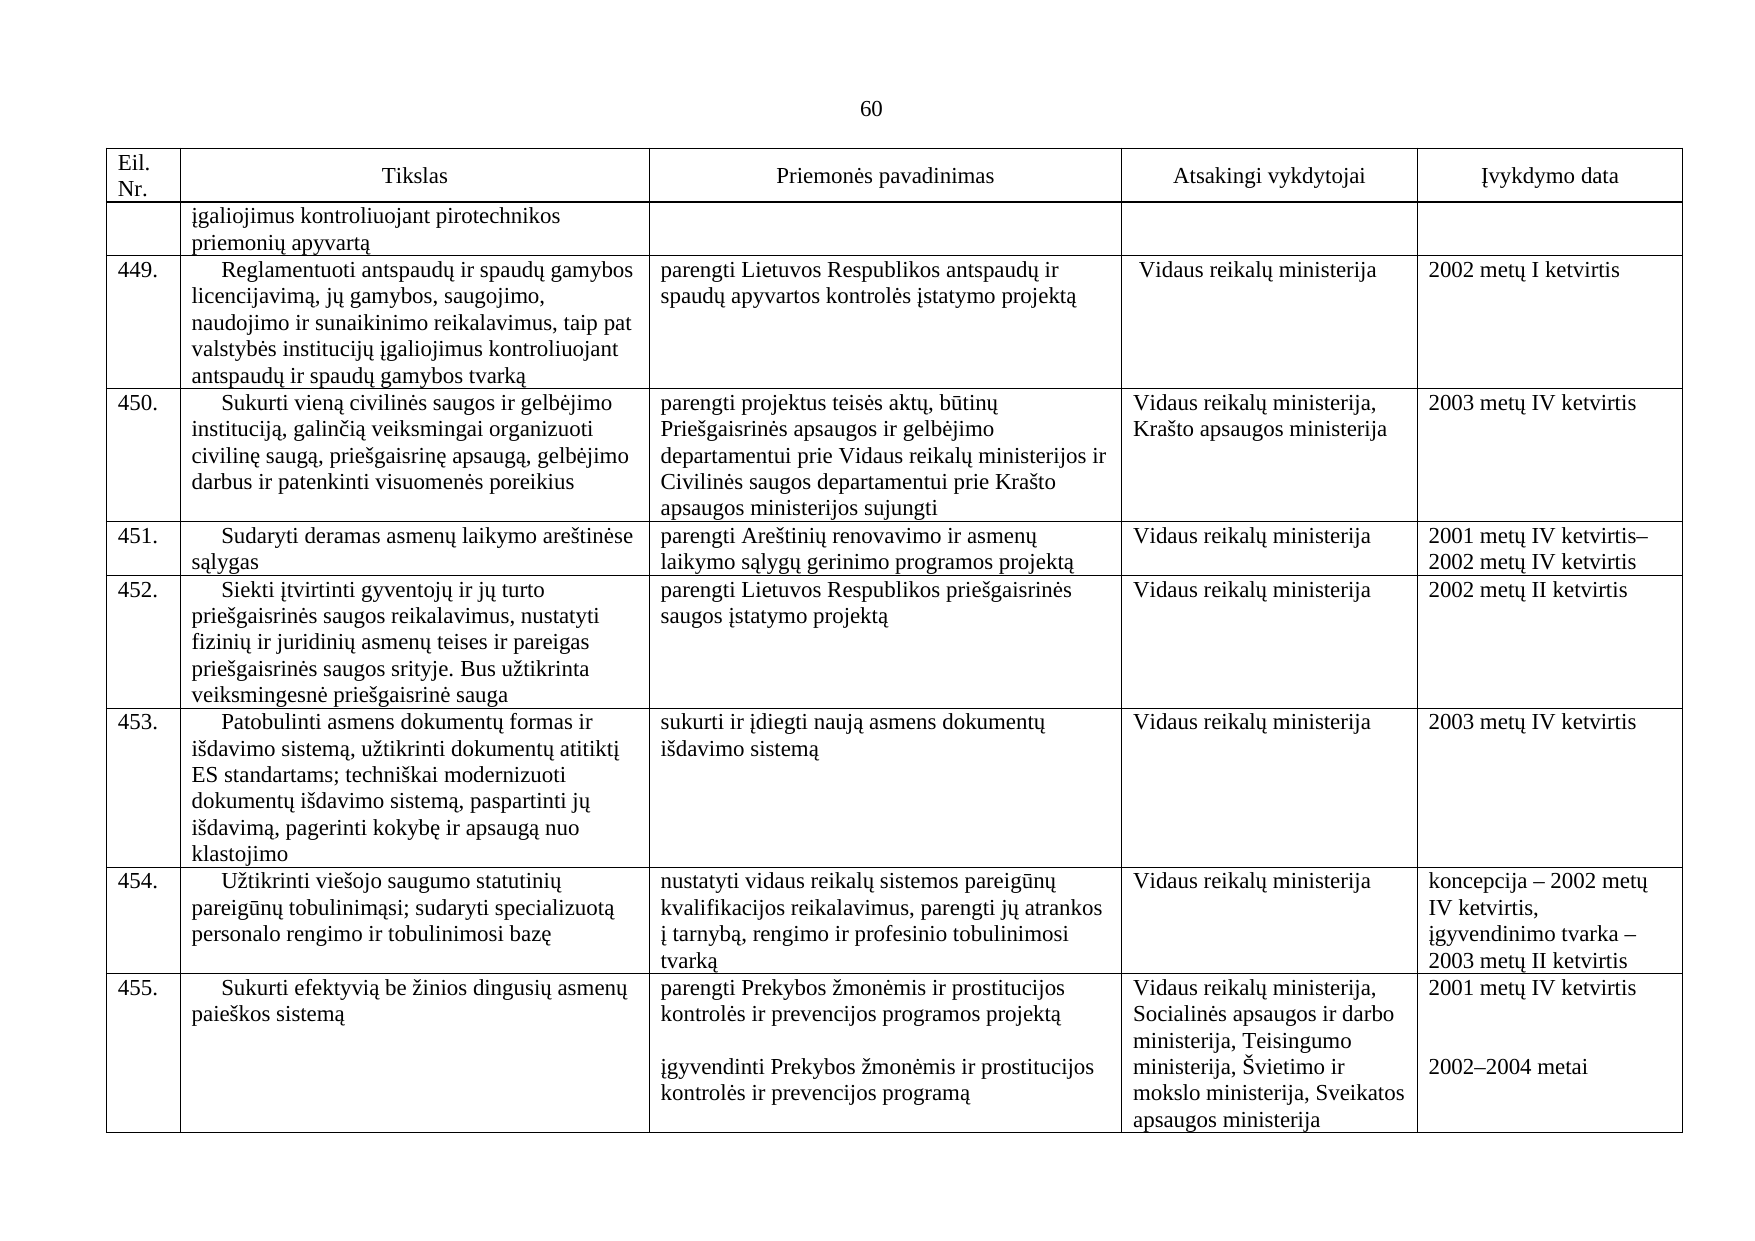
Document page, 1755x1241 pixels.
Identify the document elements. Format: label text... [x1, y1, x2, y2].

table_cell 2002 metų I ketvirtis [1418, 256, 1682, 388]
table_header Eil. Nr. [107, 149, 180, 201]
table_cell 2002 metų II ketvirtis [1418, 576, 1682, 707]
table_cell parengti projektus teisės aktų, būtinų Priešgaisrinės apsaugos ir gelbėjimo departamentui prie Vidaus reikalų ministerijos ir Civilinės saugos departamentui prie Krašto apsaugos ministerijos sujungti [650, 389, 1121, 521]
table_cell Sukurti efektyvią be žinios dingusių asmenų paieškos sistemą [181, 974, 649, 1132]
table_cell [107, 868, 180, 973]
table_cell koncepcija – 2002 metų IV ketvirtis, įgyvendinimo tvarka – 2003 metų II ketvirtis [1418, 868, 1682, 973]
table_cell Vidaus reikalų ministerija [1122, 868, 1417, 973]
table_cell nustatyti vidaus reikalų sistemos pareigūnų kvalifikacijos reikalavimus, parengti jų atrankos į tarnybą, rengimo ir profesinio tobulinimosi tvarką [650, 868, 1121, 973]
table_header Atsakingi vykdytojai [1122, 149, 1417, 201]
table_cell parengti Prekybos žmonėmis ir prostitucijos kontrolės ir prevencijos programos projektą įgyvendinti Prekybos žmonėmis ir prostitucijos kontrolės ir prevencijos programą [650, 974, 1121, 1132]
table_header Įvykdymo data [1418, 149, 1682, 201]
table_cell Patobulinti asmens dokumentų formas ir išdavimo sistemą, užtikrinti dokumentų atitiktį ES standartams; techniškai modernizuoti dokumentų išdavimo sistemą, paspartinti jų išdavimą, pagerinti kokybę ir apsaugą nuo klastojimo [181, 709, 649, 867]
table_header Tikslas [181, 149, 649, 201]
table_cell Vidaus reikalų ministerija, Socialinės apsaugos ir darbo ministerija, Teisingumo ministerija, Švietimo ir mokslo ministerija, Sveikatos apsaugos ministerija [1122, 974, 1417, 1132]
table_cell Užtikrinti viešojo saugumo statutinių pareigūnų tobulinimąsi; sudaryti specializuotą personalo rengimo ir tobulinimosi bazę [181, 868, 649, 973]
table_cell [107, 256, 180, 388]
table_cell parengti Areštinių renovavimo ir asmenų laikymo sąlygų gerinimo programos projektą [650, 522, 1121, 574]
table_cell 2001 metų IV ketvirtis 2002–2004 metai [1418, 974, 1682, 1132]
table_cell Vidaus reikalų ministerija [1122, 576, 1417, 707]
table_cell [650, 203, 1121, 255]
table_cell Sukurti vieną civilinės saugos ir gelbėjimo instituciją, galinčią veiksmingai organizuoti civilinę saugą, priešgaisrinę apsaugą, gelbėjimo darbus ir patenkinti visuomenės poreikius [181, 389, 649, 521]
table_cell įgaliojimus kontroliuojant pirotechnikos priemonių apyvartą [181, 203, 649, 255]
table_cell [107, 203, 180, 255]
table_cell [107, 576, 180, 707]
table_cell Vidaus reikalų ministerija [1122, 709, 1417, 867]
table_cell 2003 metų IV ketvirtis [1418, 389, 1682, 521]
table_cell sukurti ir įdiegti naują asmens dokumentų išdavimo sistemą [650, 709, 1121, 867]
table_cell Siekti įtvirtinti gyventojų ir jų turto priešgaisrinės saugos reikalavimus, nustatyti fizinių ir juridinių asmenų teises ir pareigas priešgaisrinės saugos srityje. Bus užtikrinta veiksmingesnė priešgaisrinė sauga [181, 576, 649, 707]
table_cell 2001 metų IV ketvirtis–2002 metų IV ketvirtis [1418, 522, 1682, 574]
table_cell parengti Lietuvos Respublikos antspaudų ir spaudų apyvartos kontrolės įstatymo projektą [650, 256, 1121, 388]
table_cell [107, 522, 180, 574]
table_cell [107, 389, 180, 521]
table_cell Vidaus reikalų ministerija [1122, 522, 1417, 574]
table_cell parengti Lietuvos Respublikos priešgaisrinės saugos įstatymo projektą [650, 576, 1121, 707]
table_cell Vidaus reikalų ministerija [1122, 256, 1417, 388]
table_cell [1418, 203, 1682, 255]
table_cell [1122, 203, 1417, 255]
table_cell Reglamentuoti antspaudų ir spaudų gamybos licencijavimą, jų gamybos, saugojimo, naudojimo ir sunaikinimo reikalavimus, taip pat valstybės institucijų įgaliojimus kontroliuojant antspaudų ir spaudų gamybos tvarką [181, 256, 649, 388]
table_cell Vidaus reikalų ministerija, Krašto apsaugos ministerija [1122, 389, 1417, 521]
table_cell 2003 metų IV ketvirtis [1418, 709, 1682, 867]
table_cell [107, 974, 180, 1132]
table_header Priemonės pavadinimas [650, 149, 1121, 201]
table_cell Sudaryti deramas asmenų laikymo areštinėse sąlygas [181, 522, 649, 574]
table_cell [107, 709, 180, 867]
